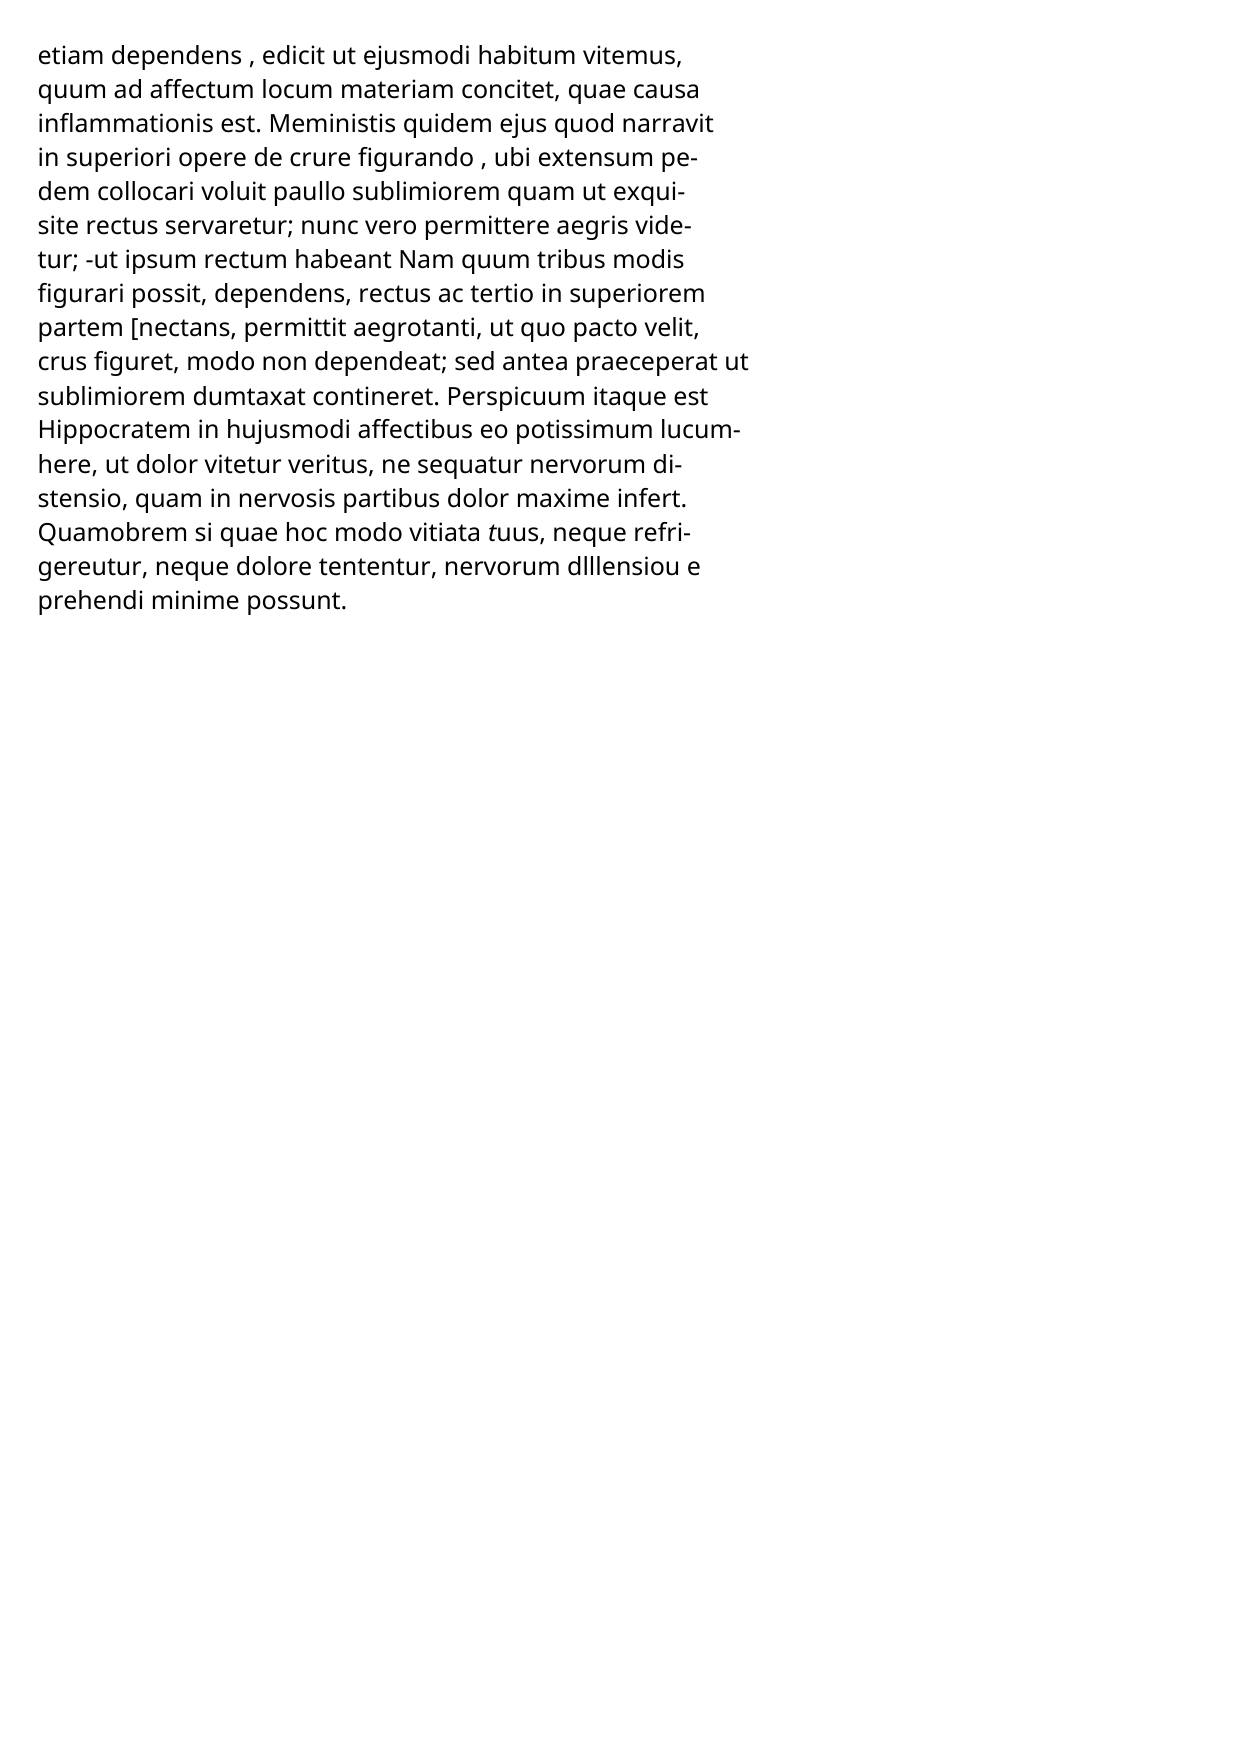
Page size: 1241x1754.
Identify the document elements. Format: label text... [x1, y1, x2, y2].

text etiam dependens , edicit ut ejusmodi habitum vitemus, quum ad affectum locum materiam concitet, quae causa inflammationis est. Meministis quidem ejus quod narravit in superiori opere de crure figurando , ubi extensum pe- dem collocari voluit paullo sublimiorem quam ut exqui- site rectus servaretur; nunc vero permittere aegris vide- tur; -ut ipsum rectum habeant Nam quum tribus modis figurari possit, dependens, rectus ac tertio in superiorem partem [nectans, permittit aegrotanti, ut quo pacto velit, crus figuret, modo non dependeat; sed antea praeceperat ut sublimiorem dumtaxat contineret. Perspicuum itaque est Hippocratem in hujusmodi affectibus eo potissimum lucum- here, ut dolor vitetur veritus, ne sequatur nervorum di- stensio, quam in nervosis partibus dolor maxime infert. Quamobrem si quae hoc modo vitiata tuus, neque refri- gereutur, neque dolore tententur, nervorum dlllensiou e prehendi minime possunt. [37, 37, 1203, 617]
